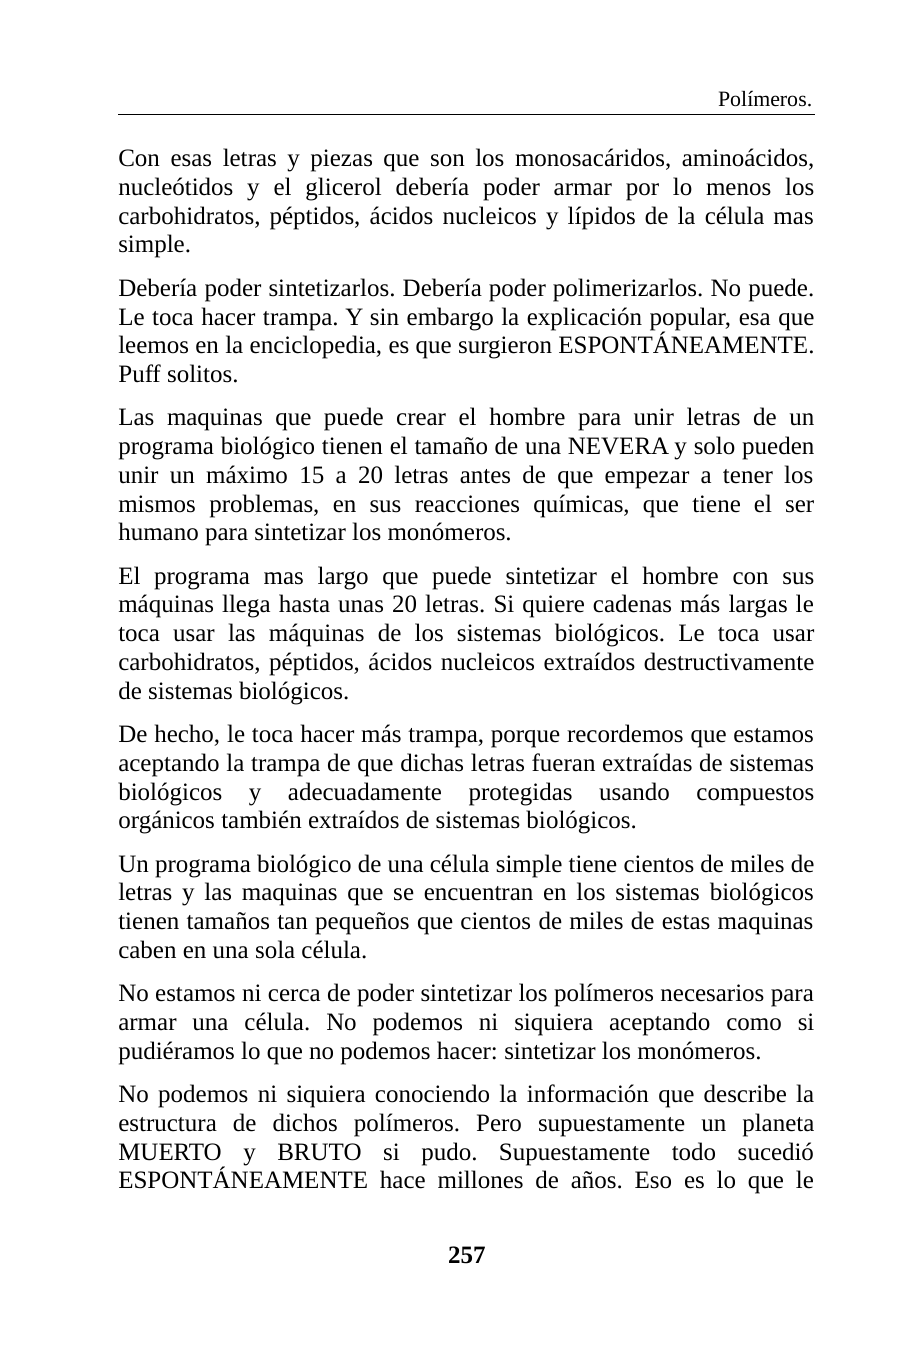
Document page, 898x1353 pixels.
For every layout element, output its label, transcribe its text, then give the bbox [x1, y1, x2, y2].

text Un programa biológico de una célula simple tiene cientos de miles de letras y las maquinas que se encuentran en los sistemas biológicos tienen tamaños tan pequeños que cientos de miles de estas maquinas caben en una sola célula. [118, 849, 815, 964]
text De hecho, le toca hacer más trampa, porque recordemos que estamos aceptando la trampa de que dichas letras fueran extraídas de sistemas biológicos y adecuadamente protegidas usando compuestos orgánicos también extraídos de sistemas biológicos. [118, 719, 815, 834]
text No estamos ni cerca de poder sintetizar los polímeros necesarios para armar una célula. No podemos ni siquiera aceptando como si pudiéramos lo que no podemos hacer: sintetizar los monómeros. [118, 978, 815, 1064]
text No podemos ni siquiera conociendo la información que describe la estructura de dichos polímeros. Pero supuestamente un planeta MUERTO y BRUTO si pudo. Supuestamente todo sucedió ESPONTÁNEAMENTE hace millones de años. Eso es lo que le [118, 1079, 815, 1194]
text Las maquinas que puede crear el hombre para unir letras de un programa biológico tienen el tamaño de una NEVERA y solo pueden unir un máximo 15 a 20 letras antes de que empezar a tener los mismos problemas, en sus reacciones químicas, que tiene el ser humano para sintetizar los monómeros. [118, 402, 815, 546]
text El programa mas largo que puede sintetizar el hombre con sus máquinas llega hasta unas 20 letras. Si quiere cadenas más largas le toca usar las máquinas de los sistemas biológicos. Le toca usar carbohidratos, péptidos, ácidos nucleicos extraídos destructivamente de sistemas biológicos. [118, 561, 815, 704]
text Debería poder sintetizarlos. Debería poder polimerizarlos. No puede. Le toca hacer trampa. Y sin embargo la explicación popular, esa que leemos en la enciclopedia, es que surgieron ESPONTÁNEAMENTE. Puff solitos. [118, 273, 815, 388]
text Con esas letras y piezas que son los monosacáridos, aminoácidos, nucleótidos y el glicerol debería poder armar por lo menos los carbohidratos, péptidos, ácidos nucleicos y lípidos de la célula mas simple. [118, 143, 815, 258]
